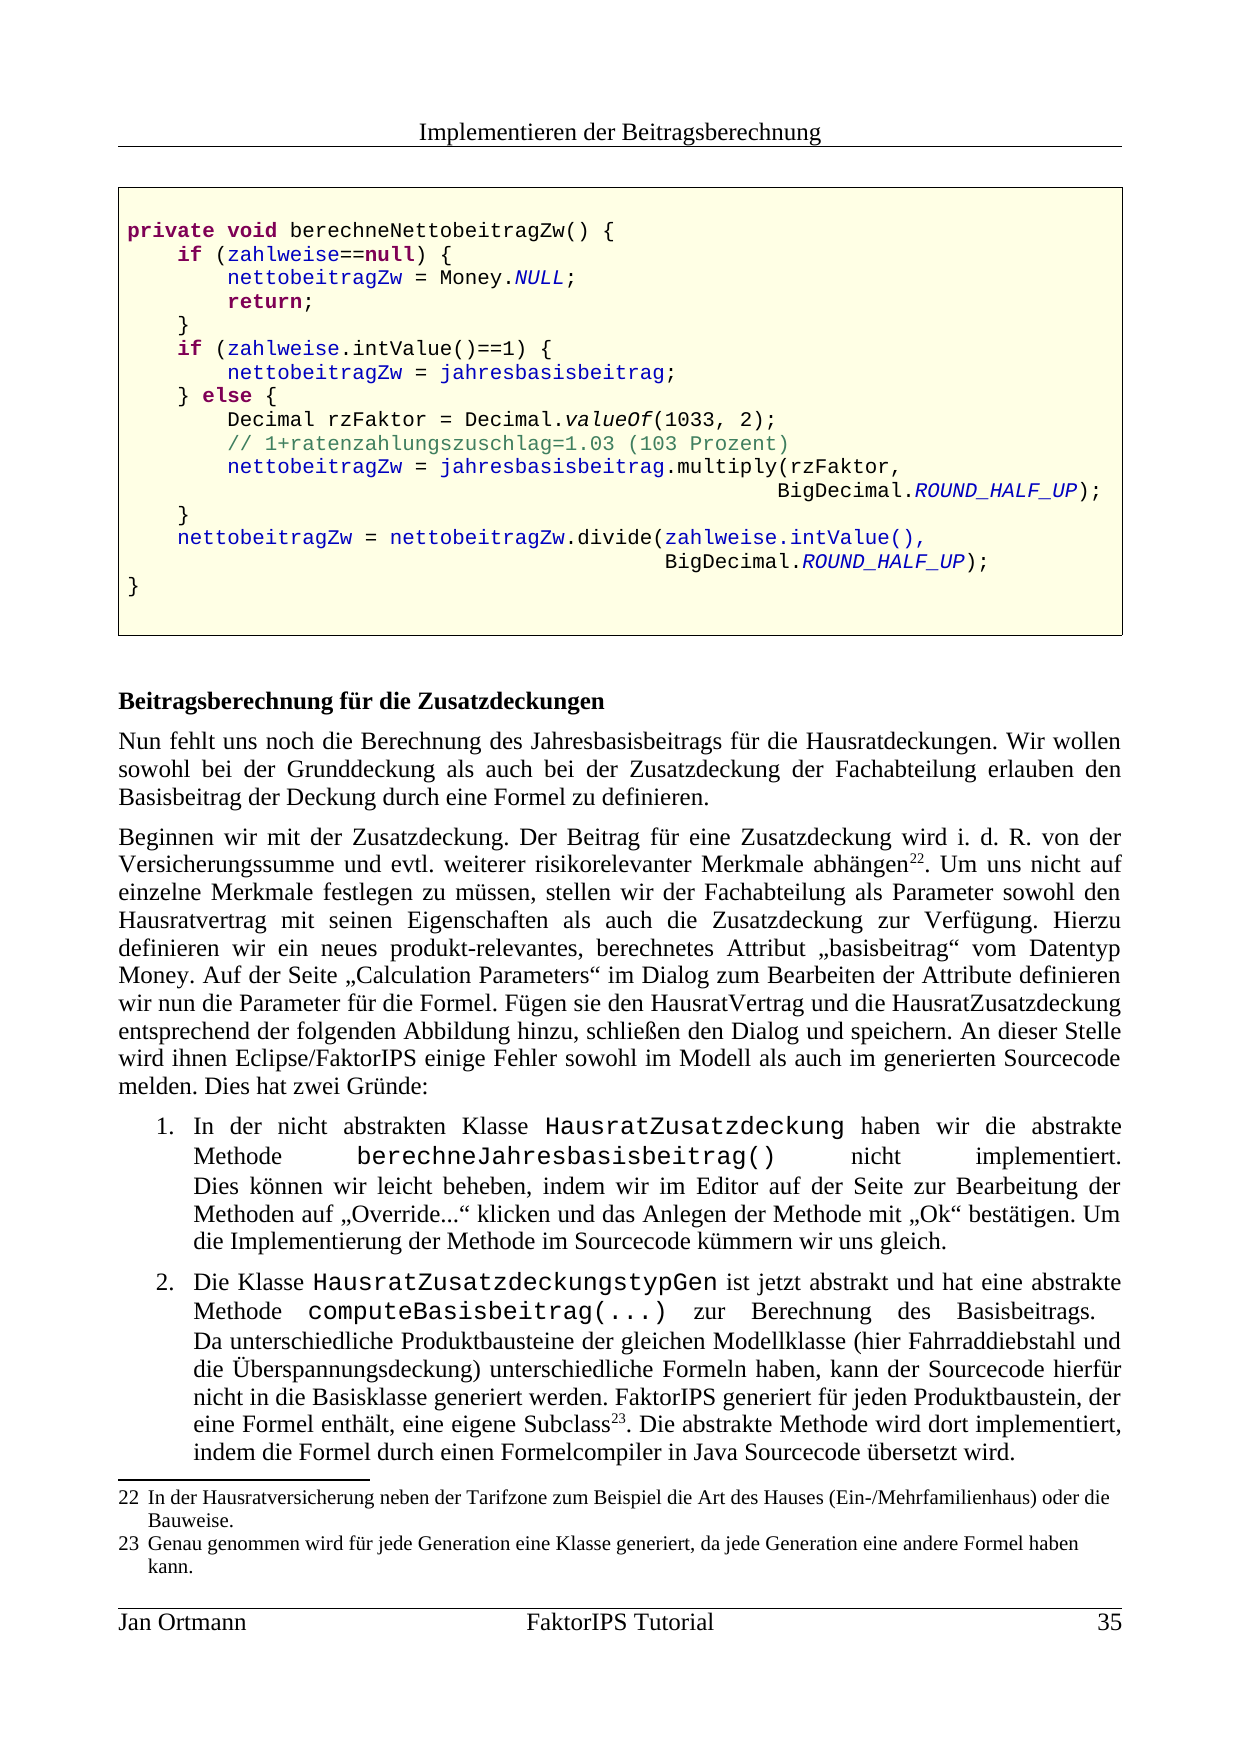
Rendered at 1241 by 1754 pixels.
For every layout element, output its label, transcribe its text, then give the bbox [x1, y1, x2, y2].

text Beitragsberechnung für die Zusatzdeckungen [118, 687, 1122, 715]
text } [127, 574, 1113, 598]
text private void berechneNettobeitragZw() { [127, 220, 1113, 243]
text } [127, 314, 1113, 338]
text if (zahlweise==null) { [127, 243, 1113, 267]
text } [127, 504, 1113, 527]
text if (zahlweise.intValue()==1) { [127, 338, 1113, 362]
text nettobeitragZw = nettobeitragZw.divide(zahlweise.intValue(), [127, 527, 1113, 551]
text } else { [127, 385, 1113, 409]
text BigDecimal.ROUND_HALF_UP); [127, 551, 1113, 574]
text BigDecimal.ROUND_HALF_UP); [127, 480, 1113, 504]
list Die Klasse HausratZusatzdeckungstypGen ist jetzt abstrakt und hat eine abstrakte Methode computeBasisbeitrag(...) zur Berechnung des Basisbeitrags. Da unterschiedliche Produktbausteine der gleichen Modellklasse (hier Fahrraddiebstahl und die Überspannungsdeckung) unterschiedliche Formeln haben, kann der Sourcecode hierfür nicht in die Basisklasse generiert werden. FaktorIPS generiert für jeden Produktbaustein, der eine Formel enthält, eine eigene Subclass. Die abstrakte Methode wird dort implementiert, indem die Formel durch einen Formelcompiler in Java Sourcecode übersetzt wird. [156, 1268, 1122, 1466]
text Nun fehlt uns noch die Berechnung des Jahresbasisbeitrags für die Hausratdeckungen. Wir wollen sowohl bei der Grunddeckung als auch bei der Zusatzdeckung der Fachabteilung erlauben den Basisbeitrag der Deckung durch eine Formel zu definieren. [118, 727, 1122, 810]
text return; [127, 291, 1113, 314]
text nettobeitragZw = jahresbasisbeitrag.multiply(rzFaktor, [127, 456, 1113, 480]
text nettobeitragZw = Money.NULL; [127, 267, 1113, 291]
text Beginnen wir mit der Zusatzdeckung. Der Beitrag für eine Zusatzdeckung wird i. d. R. von der Versicherungssumme und evtl. weiterer risikorelevanter Merkmale abhängen. Um uns nicht auf einzelne Merkmale festlegen zu müssen, stellen wir der Fachabteilung als Parameter sowohl den Hausratvertrag mit seinen Eigenschaften als auch die Zusatzdeckung zur Verfügung. Hierzu definieren wir ein neues produkt-relevantes, berechnetes Attribut „basisbeitrag“ vom Datentyp Money. Auf der Seite „Calculation Parameters“ im Dialog zum Bearbeiten der Attribute definieren wir nun die Parameter für die Formel. Fügen sie den HausratVertrag und die HausratZusatzdeckung entsprechend der folgenden Abbildung hinzu, schließen den Dialog und speichern. An dieser Stelle wird ihnen Eclipse/FaktorIPS einige Fehler sowohl im Modell als auch im generierten Sourcecode melden. Dies hat zwei Gründe: [118, 823, 1122, 1100]
list In der nicht abstrakten Klasse HausratZusatzdeckung haben wir die abstrakte Methode berechneJahresbasisbeitrag() nicht implementiert. Dies können wir leicht beheben, indem wir im Editor auf der Seite zur Bearbeitung der Methoden auf „Override...“ klicken und das Anlegen der Methode mit „Ok“ bestätigen. Um die Implementierung der Methode im Sourcecode kümmern wir uns gleich. [156, 1112, 1122, 1255]
list Genau genommen wird für jede Generation eine Klasse generiert, da jede Generation eine andere Formel haben kann. [118, 1532, 1122, 1578]
text nettobeitragZw = jahresbasisbeitrag; [127, 362, 1113, 385]
text Decimal rzFaktor = Decimal.valueOf(1033, 2); // 1+ratenzahlungszuschlag=1.03 (103 Prozent) [127, 409, 1113, 456]
text In der Hausratversicherung neben der Tarifzone zum Beispiel die Art des Hauses (Ein-/Mehrfamilienhaus) oder die Bauweise. [118, 1486, 1122, 1532]
